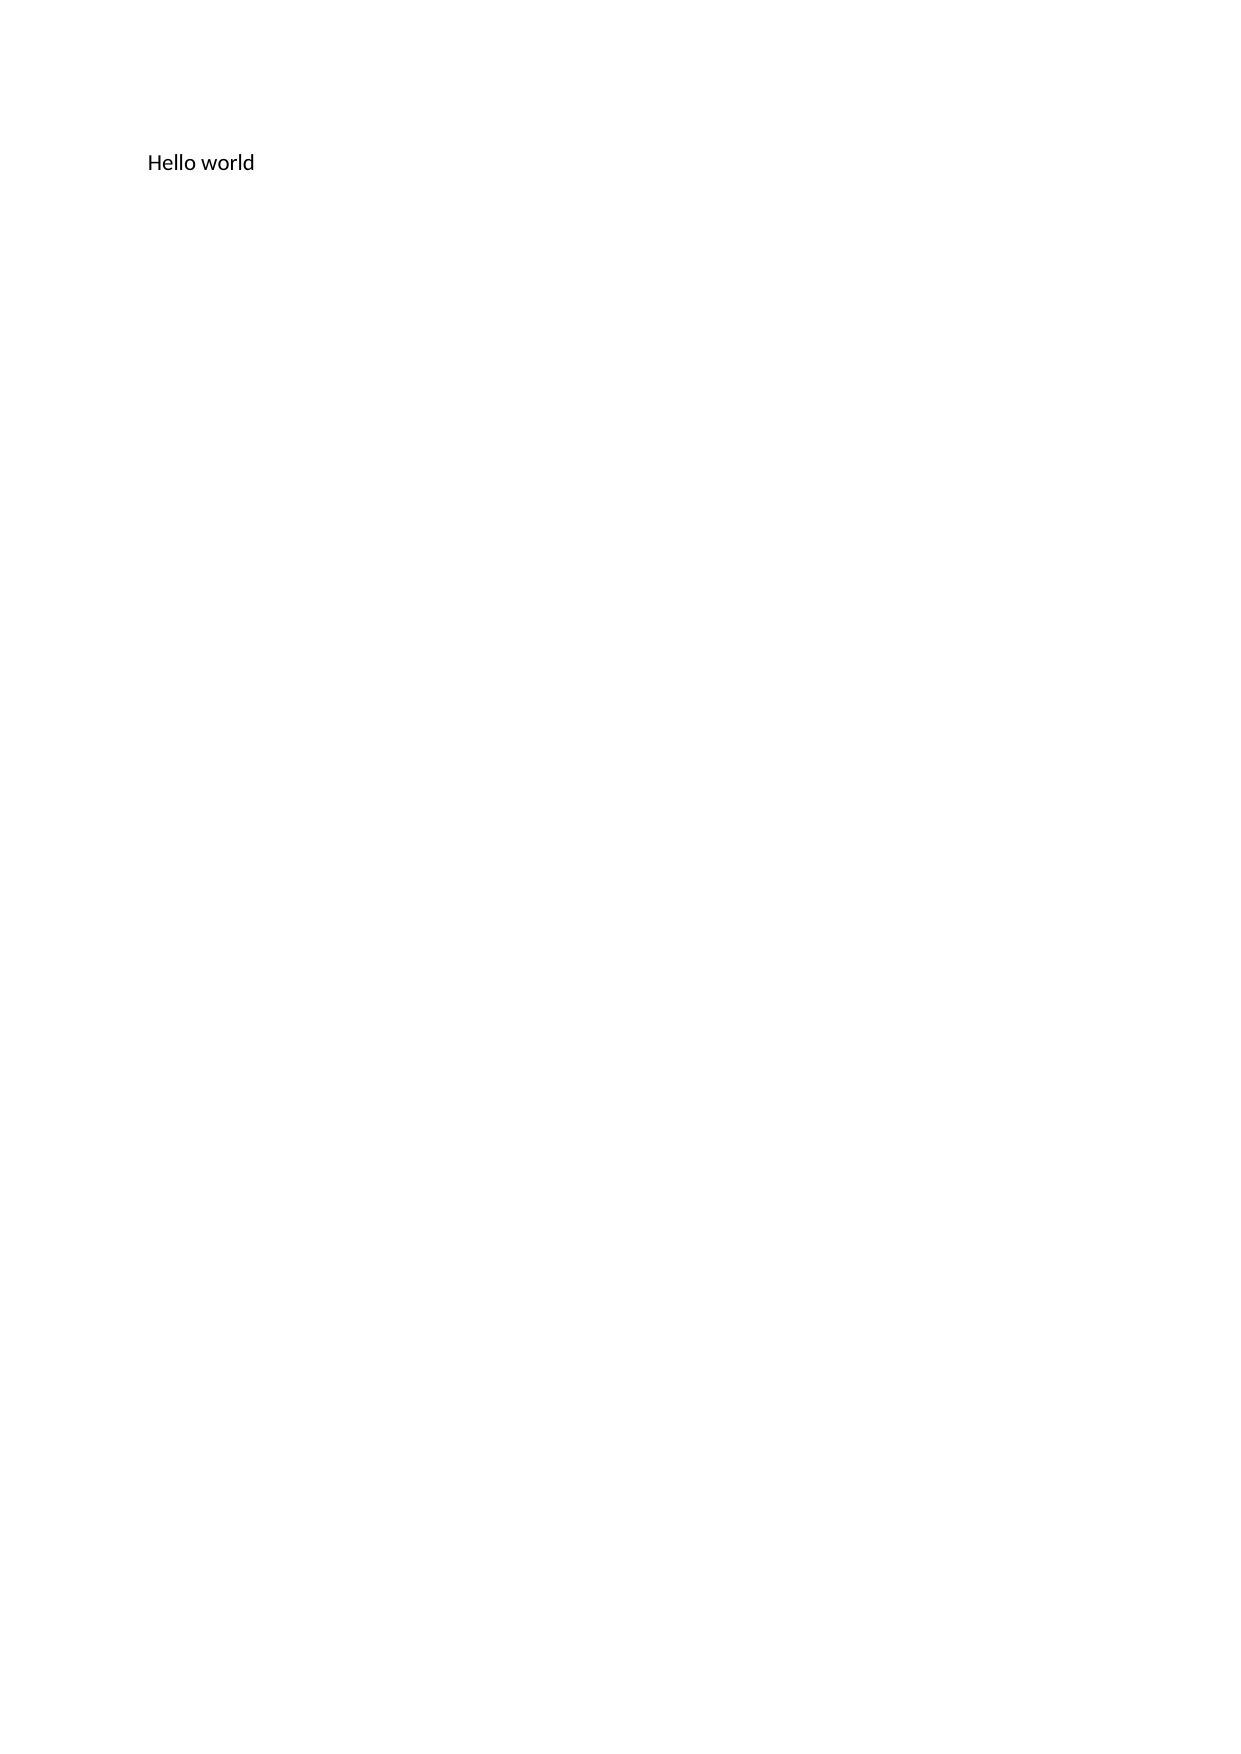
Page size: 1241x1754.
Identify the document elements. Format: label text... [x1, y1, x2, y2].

text Hello world [148, 148, 1093, 176]
